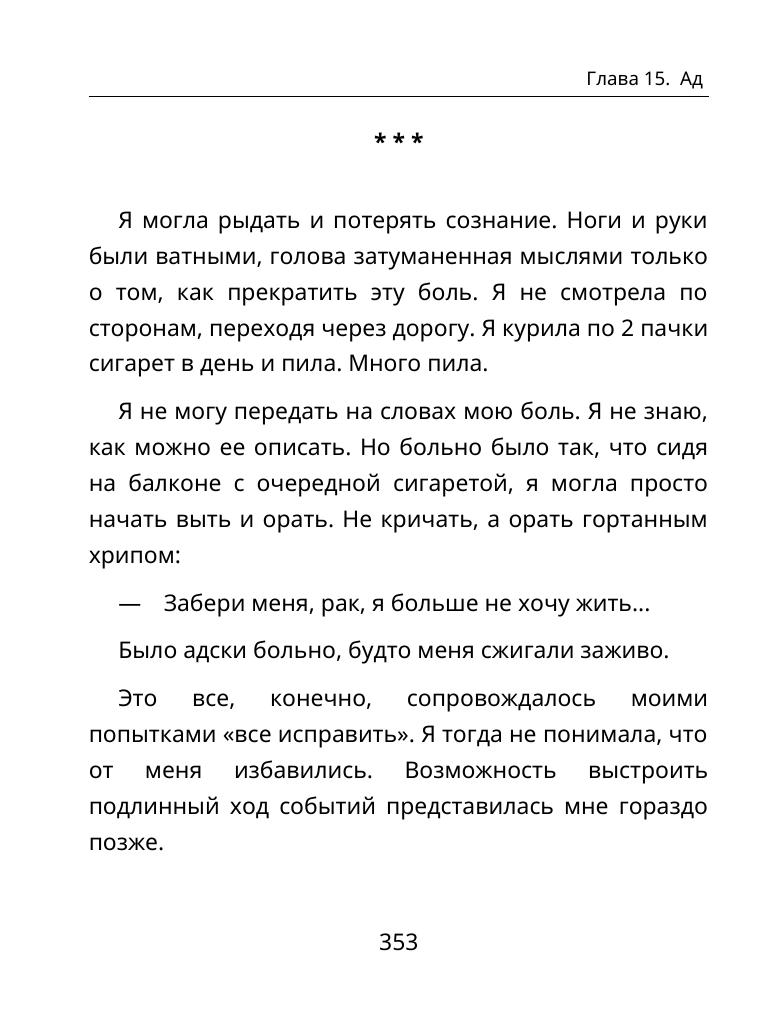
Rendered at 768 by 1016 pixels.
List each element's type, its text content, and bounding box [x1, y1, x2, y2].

text Было адски больно, будто меня сжигали заживо. [88, 634, 709, 666]
subtitle * * * [88, 126, 709, 157]
text Это все, конечно, сопровождалось моими попытками «все исправить». Я тогда не понимала, что от меня избавились. Возможность выстроить подлинный ход событий представилась мне гораздо позже. [88, 682, 709, 857]
list Забери меня, рак, я больше не хочу жить... [88, 587, 709, 618]
text Я могла рыдать и потерять сознание. Ноги и руки были ватными, голова затуманенная мыслями только о том, как прекратить эту боль. Я не смотрела по сторонам, переходя через дорогу. Я курила по 2 пачки сигарет в день и пила. Много пила. [88, 204, 709, 379]
text Я не могу передать на словах мою боль. Я не знаю, как можно ее описать. Но больно было так, что сидя на балконе с очередной сигаретой, я могла просто начать выть и орать. Не кричать, а орать гортанным хрипом: [88, 395, 709, 570]
